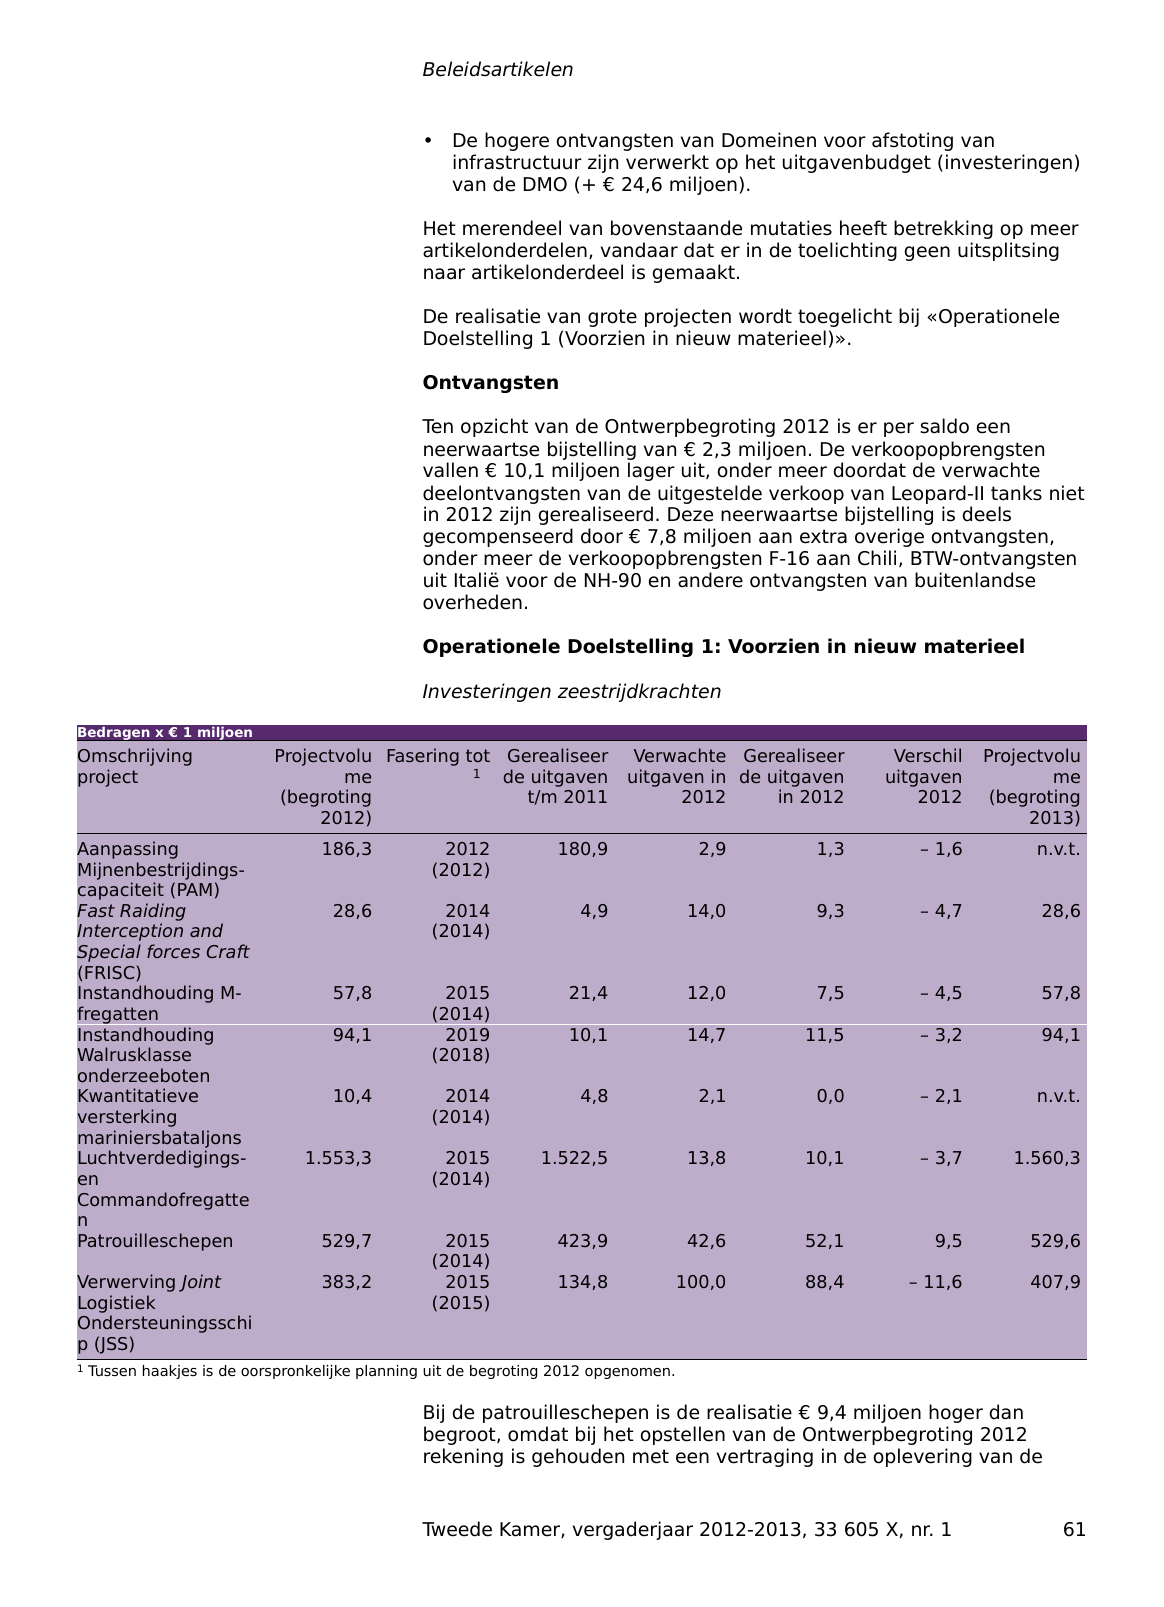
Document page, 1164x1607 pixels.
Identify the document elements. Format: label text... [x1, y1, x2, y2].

table_cell 2019 (2018) [378, 1025, 496, 1086]
table_cell 10,4 [260, 1086, 378, 1148]
table_cell 2015 (2014) [378, 1231, 496, 1272]
table_cell 1.522,5 [496, 1148, 614, 1231]
table_cell 1 Tussen haakjes is de oorspronkelijke planning uit de begroting 2012 opgenomen. [77, 1360, 1087, 1380]
table_header Bedragen x € 1 miljoen [77, 725, 1087, 740]
text • De hogere ontvangsten van Domeinen voor afstoting van infrastructuur zijn verwerkt op het uitgavenbudget (investeringen) van de DMO (+ € 24,6 miljoen). [422, 130, 1087, 196]
table_cell Aanpassing Mijnenbestrijdings- capaciteit (PAM) [77, 834, 260, 901]
table_cell Instandhouding Walrusklasse onderzeeboten [77, 1025, 260, 1086]
table_cell 13,8 [614, 1148, 732, 1231]
table_cell 52,1 [732, 1231, 850, 1272]
table_cell 4,9 [496, 901, 614, 983]
text Ten opzicht van de Ontwerpbegroting 2012 is er per saldo een neerwaartse bijstelling van € 2,3 miljoen. De verkoopopbrengsten vallen € 10,1 miljoen lager uit, onder meer doordat de verwachte deelontvangsten van de uitgestelde verkoop van Leopard-II tanks niet in 2012 zijn gerealiseerd. Deze neerwaartse bijstelling is deels gecompenseerd door € 7,8 miljoen aan extra overige ontvangsten, onder meer de verkoopopbrengsten F-16 aan Chili, BTW-ontvangsten uit Italië voor de NH-90 en andere ontvangsten van buitenlandse overheden. [422, 416, 1087, 614]
table_cell – 3,7 [850, 1148, 968, 1231]
table_cell 186,3 [260, 834, 378, 901]
table_cell – 2,1 [850, 1086, 968, 1148]
table_cell 12,0 [614, 983, 732, 1024]
table_cell 4,8 [496, 1086, 614, 1148]
table_cell Omschrijving project [77, 741, 260, 833]
table_cell 57,8 [260, 983, 378, 1024]
table_cell 2,1 [614, 1086, 732, 1148]
table_cell – 4,7 [850, 901, 968, 983]
table_cell 9,5 [850, 1231, 968, 1272]
text Bij de patrouilleschepen is de realisatie € 9,4 miljoen hoger dan begroot, omdat bij het opstellen van de Ontwerpbegroting 2012 rekening is gehouden met een vertraging in de oplevering van de [422, 1402, 1087, 1468]
table_cell 383,2 [260, 1272, 378, 1359]
table_cell 1.553,3 [260, 1148, 378, 1231]
table_cell 28,6 [969, 901, 1087, 983]
table_cell 94,1 [969, 1025, 1087, 1086]
table_cell – 3,2 [850, 1025, 968, 1086]
table_cell Instandhouding M-fregatten [77, 983, 260, 1024]
table_cell Fasering tot 1 [378, 741, 496, 833]
table_cell 14,0 [614, 901, 732, 983]
table_cell Kwantitatieve versterking mariniersbataljons [77, 1086, 260, 1148]
table_cell 21,4 [496, 983, 614, 1024]
subtitle Investeringen zeestrijdkrachten [422, 681, 1087, 703]
table_cell 2012 (2012) [378, 834, 496, 901]
table_cell 134,8 [496, 1272, 614, 1359]
table_cell n.v.t. [969, 1086, 1087, 1148]
subtitle Operationele Doelstelling 1: Voorzien in nieuw materieel [422, 636, 1087, 658]
table_cell 10,1 [496, 1025, 614, 1086]
table_cell 2,9 [614, 834, 732, 901]
table_cell Projectvolume (begroting 2012) [260, 741, 378, 833]
table_cell 28,6 [260, 901, 378, 983]
table_cell 100,0 [614, 1272, 732, 1359]
table_cell 2015 (2014) [378, 983, 496, 1024]
table_cell 180,9 [496, 834, 614, 901]
table_cell Luchtverdedigings- en Commandofregatten [77, 1148, 260, 1231]
table_cell – 4,5 [850, 983, 968, 1024]
table_cell 10,1 [732, 1148, 850, 1231]
table_cell 529,6 [969, 1231, 1087, 1272]
table_cell 407,9 [969, 1272, 1087, 1359]
table_cell 423,9 [496, 1231, 614, 1272]
table_cell Gerealiseerde uitgaven t/m 2011 [496, 741, 614, 833]
table_cell 9,3 [732, 901, 850, 983]
table_cell 529,7 [260, 1231, 378, 1272]
table_cell Fast Raiding Interception and Special forces Craft (FRISC) [77, 901, 260, 983]
table_cell – 11,6 [850, 1272, 968, 1359]
text Het merendeel van bovenstaande mutaties heeft betrekking op meer artikelonderdelen, vandaar dat er in de toelichting geen uitsplitsing naar artikelonderdeel is gemaakt. [422, 218, 1087, 284]
table_cell 42,6 [614, 1231, 732, 1272]
table_cell 94,1 [260, 1025, 378, 1086]
table_cell Verwachte uitgaven in 2012 [614, 741, 732, 833]
table_cell 88,4 [732, 1272, 850, 1359]
table_cell 1.560,3 [969, 1148, 1087, 1231]
table_cell n.v.t. [969, 834, 1087, 901]
table_cell Verschil uitgaven 2012 [850, 741, 968, 833]
text De realisatie van grote projecten wordt toegelicht bij «Operationele Doelstelling 1 (Voorzien in nieuw materieel)». [422, 306, 1087, 350]
table_cell 14,7 [614, 1025, 732, 1086]
table_cell 2014 (2014) [378, 1086, 496, 1148]
table_cell 7,5 [732, 983, 850, 1024]
table_cell 2015 (2015) [378, 1272, 496, 1359]
table_cell 2014 (2014) [378, 901, 496, 983]
table_cell 0,0 [732, 1086, 850, 1148]
table_cell Gerealiseerde uitgaven in 2012 [732, 741, 850, 833]
table_cell Verwerving Joint Logistiek Ondersteuningsschip (JSS) [77, 1272, 260, 1359]
table_cell 57,8 [969, 983, 1087, 1024]
table_cell Patrouilleschepen [77, 1231, 260, 1272]
table_cell Projectvolume (begroting 2013) [969, 741, 1087, 833]
table_cell 11,5 [732, 1025, 850, 1086]
table_cell – 1,6 [850, 834, 968, 901]
table_cell 2015 (2014) [378, 1148, 496, 1231]
table_cell 1,3 [732, 834, 850, 901]
subtitle Ontvangsten [422, 372, 1087, 394]
